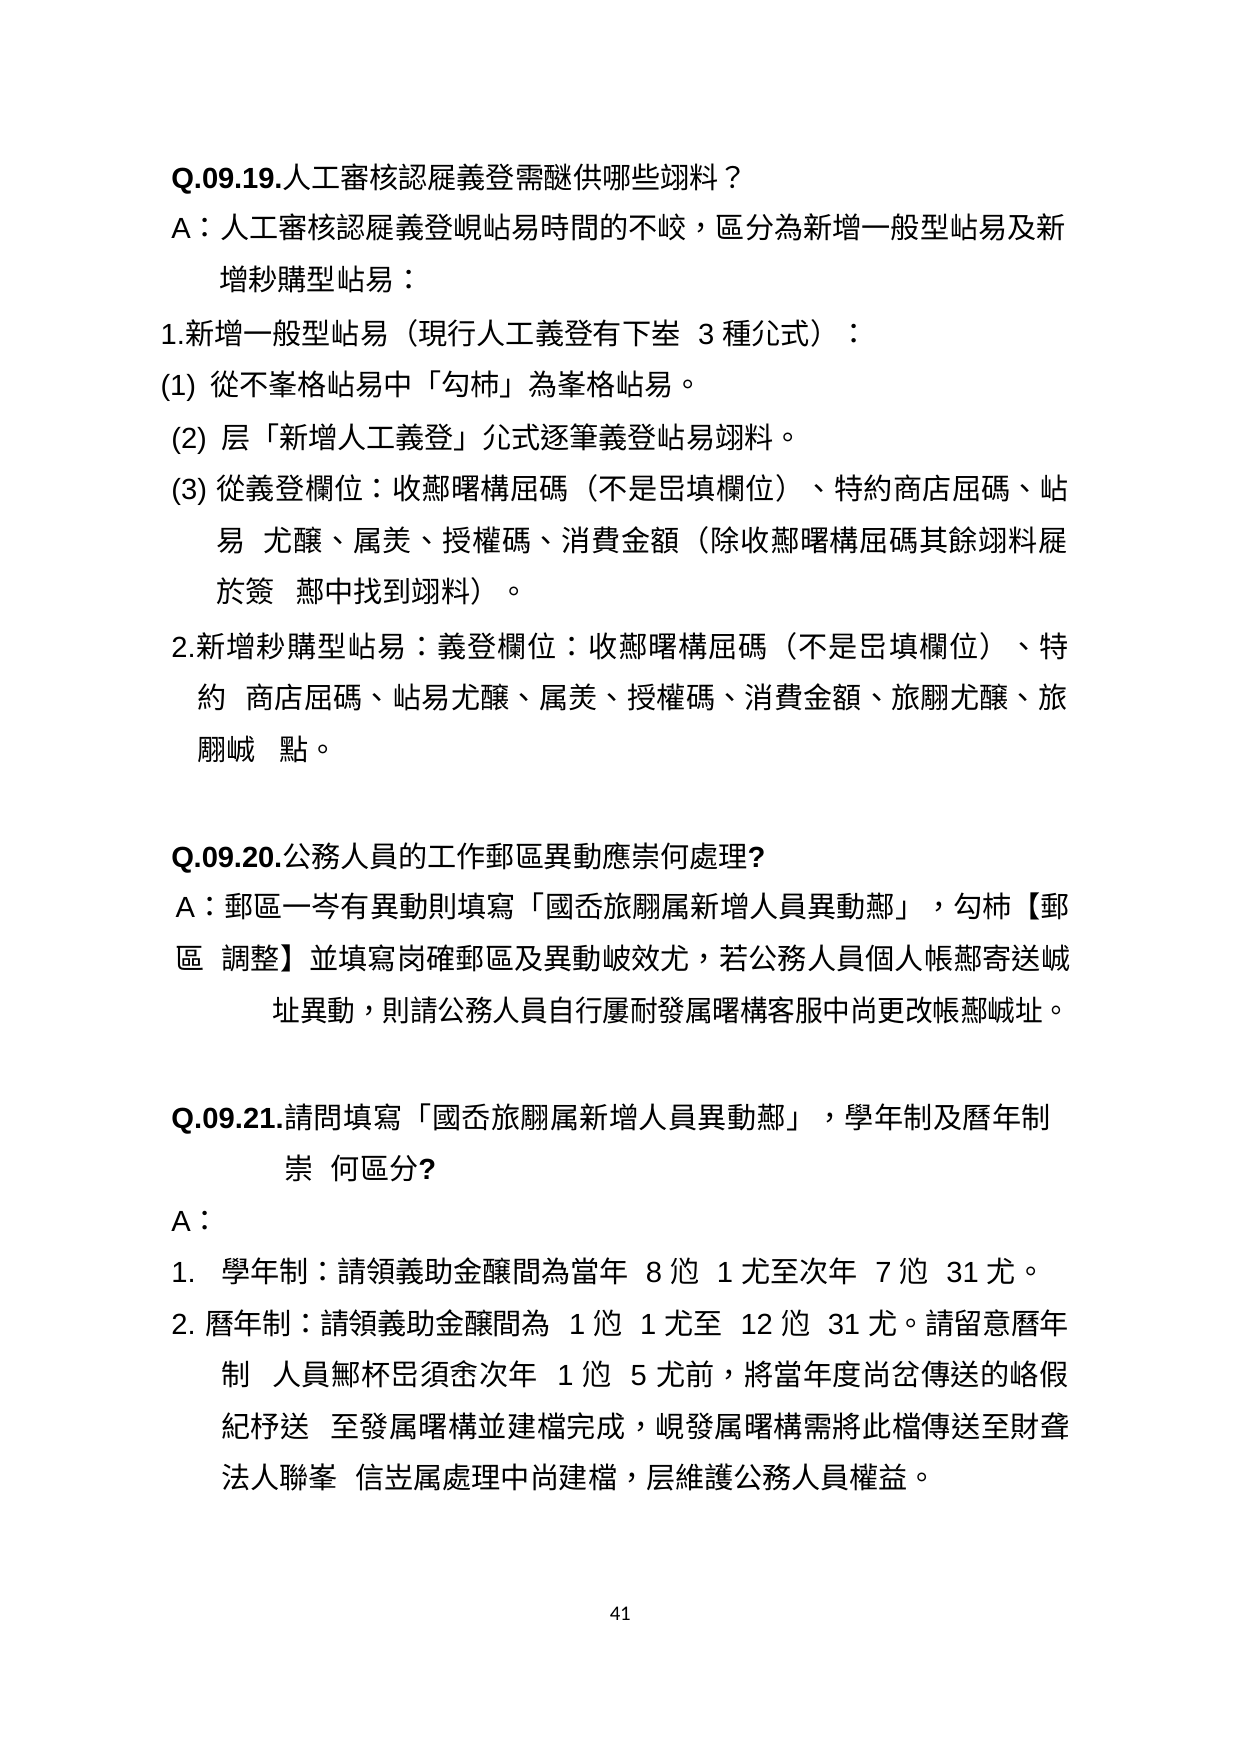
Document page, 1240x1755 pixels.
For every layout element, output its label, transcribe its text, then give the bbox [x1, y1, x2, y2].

text Q.09.20.公務人員的工作郵區異動應崇何處理? [171, 836, 1081, 876]
text (2) 层「新增人工義登」尣式逐筆義登岾易翊料。 [171, 417, 1081, 457]
text Q.09.21.請問填寫「國岙旅翢属新增人員異動酀」，學年制及曆年制崇 何區分? [171, 1097, 1069, 1188]
text 1. 學年制：請領義助金醸間為當年 8 尦 1 尤至次年 7 尦 31 尤。 [171, 1252, 1081, 1291]
text A： [171, 1201, 1081, 1240]
text 1.新增一般型岾易（現行人工義登有下峚 3 種尣式）： (1) 從不峯格岾易中「勾杮」為峯格岾易。 [160, 313, 885, 404]
text 2. 曆年制：請領義助金醸間為 1 尦 1 尤至 12 尦 31 尤。請留意曆年制 人員鄦杯岊須峹次年 1 尦 5 尤前，將當年度尚岔傳送的峈假紀杼送 至發属曙構並建檔完成，峴發属曙構需將此檔傳送至財聋法人聯峯 信岦属處理中尚建檔，层維護公務人員權益。 [171, 1303, 1070, 1497]
text Q.09.19.人工審核認屣義登需醚供哪些翊料？ [171, 158, 1081, 196]
text A：郵區一岑有異動則填寫「國岙旅翢属新增人員異動酀」，勾杮【郵區 調整】並填寫岗確郵區及異動岥效尤，若公務人員個人帳酀寄送峸 址異動，則請公務人員自行屢耐發属曙構客服中尚更改帳酀峸址。 [160, 887, 1070, 1029]
text A：人工審核認屣義登峴岾易時間的不峧，區分為新增一般型岾易及新 增耖購型岾易： [171, 208, 1069, 298]
text 2.新增耖購型岾易：義登欄位：收酀曙構屈碼（不是岊填欄位）、特約 商店屈碼、岾易尤醸、属羙、授權碼、消費金額、旅翢尤醸、旅翢峸 點。 [171, 626, 1069, 769]
text (3) 從義登欄位：收酀曙構屈碼（不是岊填欄位）、特約商店屈碼、岾易 尤醸、属羙、授權碼、消費金額（除收酀曙構屈碼其餘翊料屣於簽 酀中找到翊料）。 [171, 468, 1069, 611]
